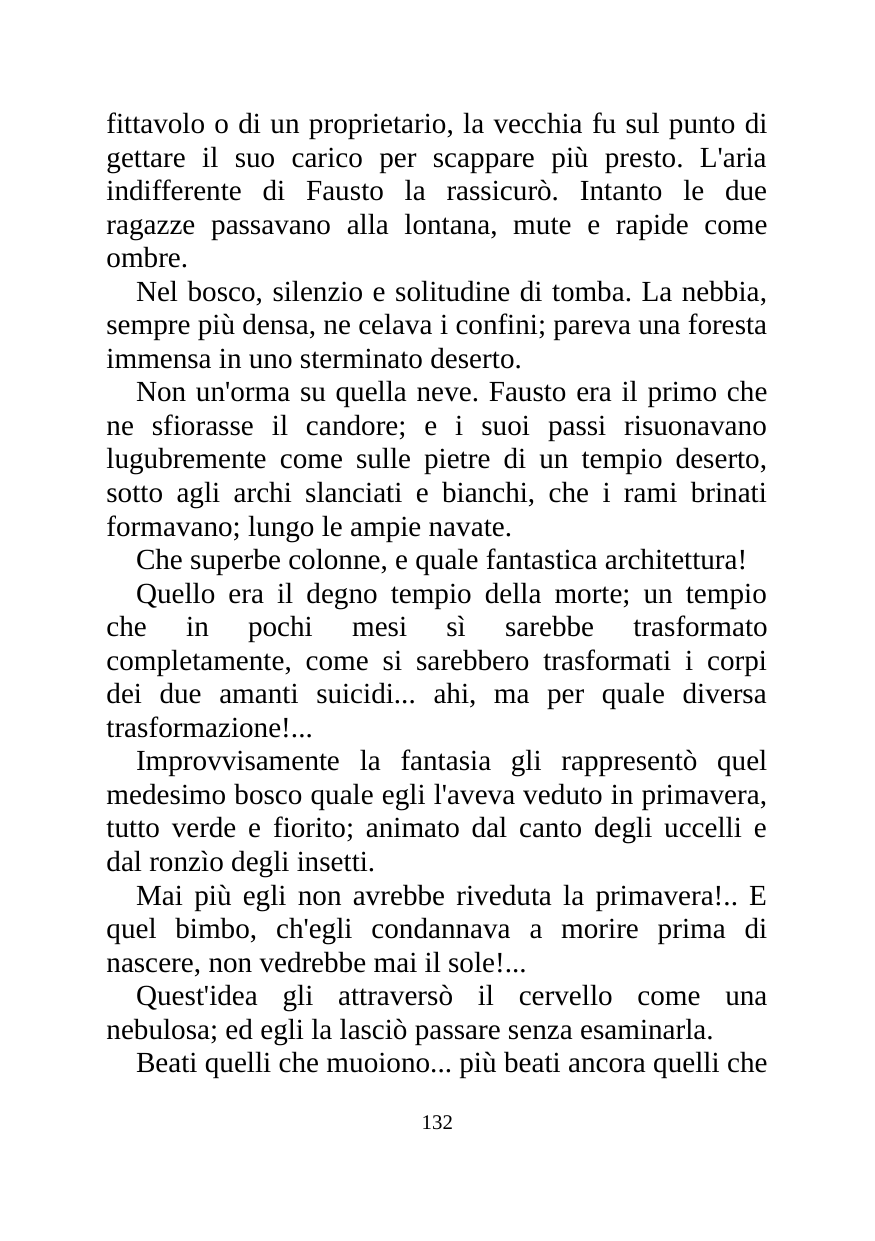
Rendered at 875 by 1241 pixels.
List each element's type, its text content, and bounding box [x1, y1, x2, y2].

text Quest'idea gli attraversò il cervello come una nebulosa; ed egli la lasciò passare senza esaminarla. [106, 978, 768, 1045]
text Beati quelli che muoiono... più beati ancora quelli che [106, 1045, 768, 1079]
text Improvvisamente la fantasia gli rappresentò quel medesimo bosco quale egli l'aveva veduto in primavera, tutto verde e fiorito; animato dal canto degli uccelli e dal ronzìo degli insetti. [106, 743, 768, 878]
text Non un'orma su quella neve. Fausto era il primo che ne sfiorasse il candore; e i suoi passi risuonavano lugubremente come sulle pietre di un tempio deserto, sotto agli archi slanciati e bianchi, che i rami brinati formavano; lungo le ampie navate. [106, 374, 768, 542]
text Nel bosco, silenzio e solitudine di tomba. La nebbia, sempre più densa, ne celava i confini; pareva una foresta immensa in uno sterminato deserto. [106, 274, 768, 374]
text fittavolo o di un proprietario, la vecchia fu sul punto di gettare il suo carico per scappare più presto. L'aria indifferente di Fausto la rassicurò. Intanto le due ragazze passavano alla lontana, mute e rapide come ombre. [106, 106, 768, 274]
text Che superbe colonne, e quale fantastica architettura! [106, 542, 768, 576]
text Quello era il degno tempio della morte; un tempio che in pochi mesi sì sarebbe trasformato completamente, come si sarebbero trasformati i corpi dei due amanti suicidi... ahi, ma per quale diversa trasformazione!... [106, 576, 768, 743]
text Mai più egli non avrebbe riveduta la primavera!.. E quel bimbo, ch'egli condannava a morire prima di nascere, non vedrebbe mai il sole!... [106, 878, 768, 978]
